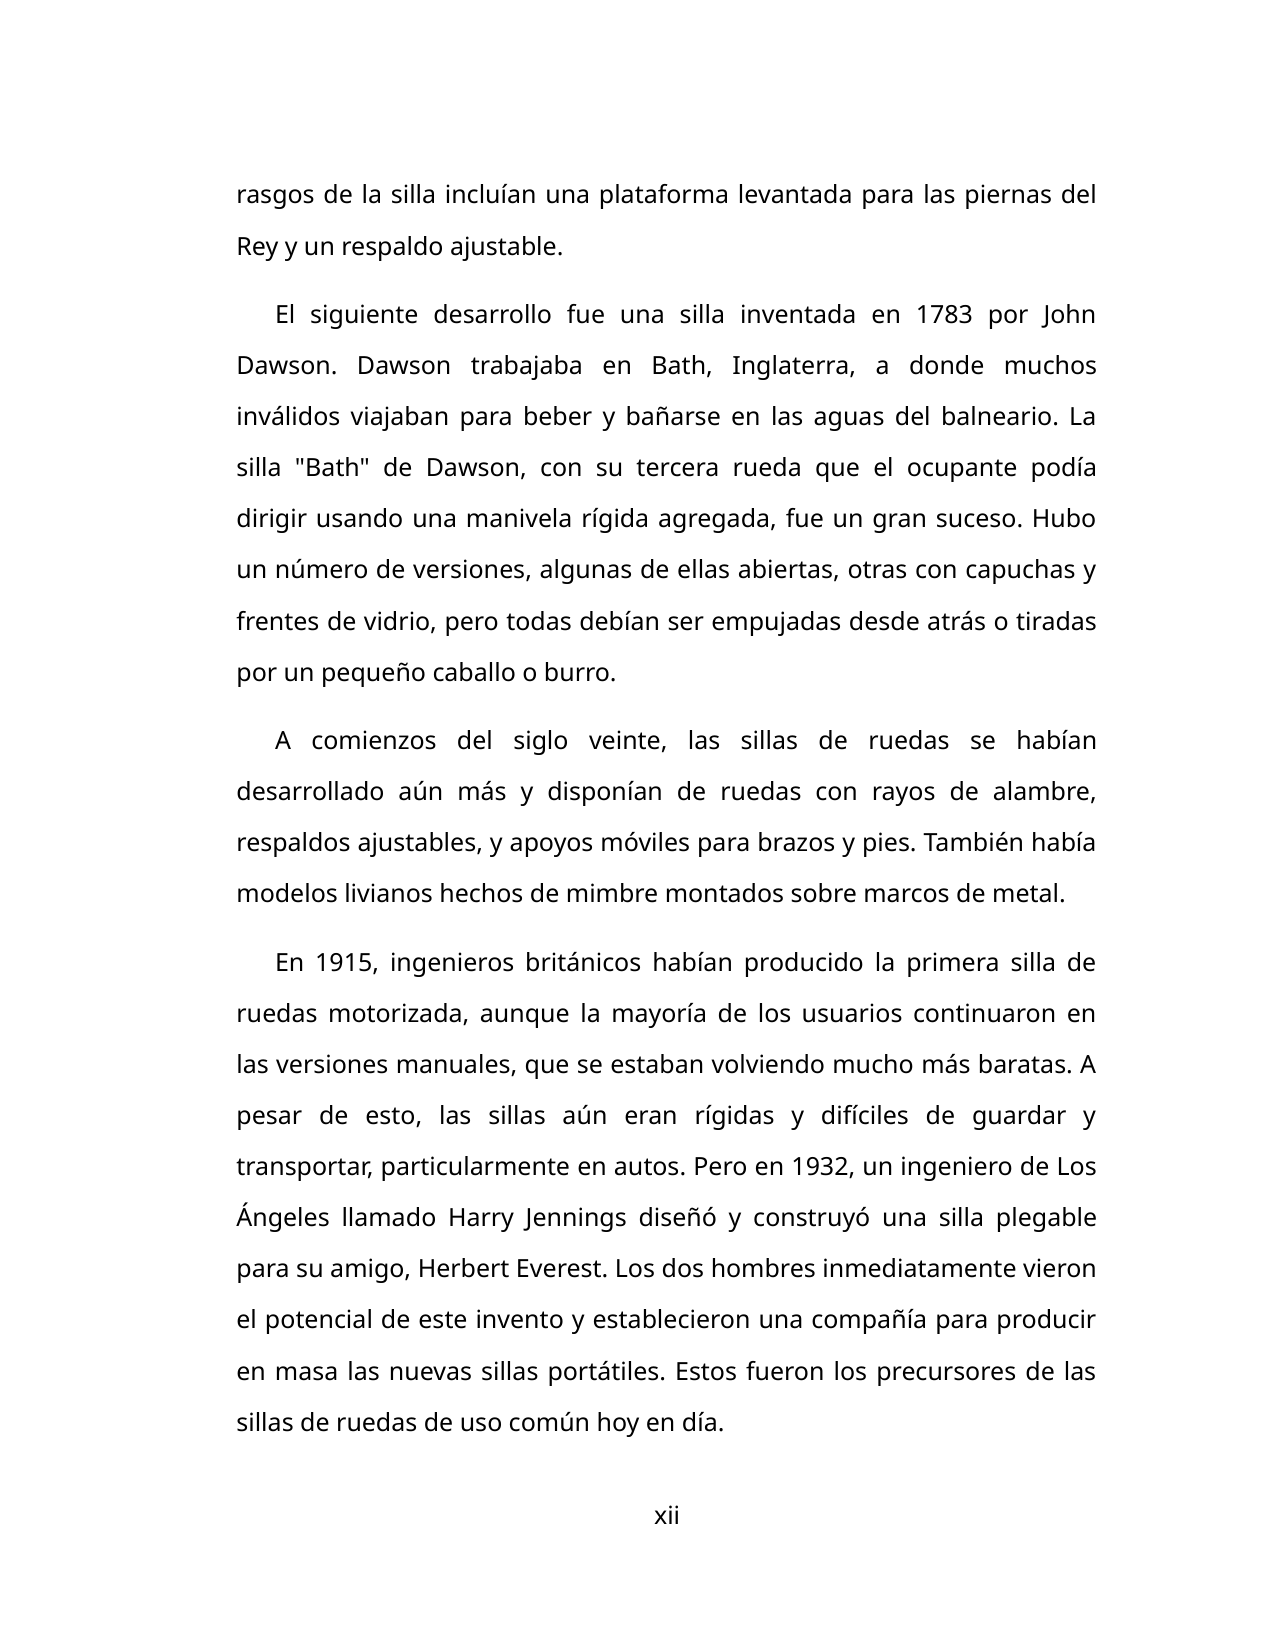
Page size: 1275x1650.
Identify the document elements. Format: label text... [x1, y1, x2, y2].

text A comienzos del siglo veinte, las sillas de ruedas se habían desarrollado aún más y disponían de ruedas con rayos de alambre, respaldos ajustables, y apoyos móviles para brazos y pies. También había modelos livianos hechos de mimbre montados sobre marcos de metal. [236, 723, 1098, 910]
text El siguiente desarrollo fue una silla inventada en 1783 por John Dawson. Dawson trabajaba en Bath, Inglaterra, a donde muchos inválidos viajaban para beber y bañarse en las aguas del balneario. La silla "Bath" de Dawson, con su tercera rueda que el ocupante podía dirigir usando una manivela rígida agregada, fue un gran suceso. Hubo un número de versiones, algunas de ellas abiertas, otras con capuchas y frentes de vidrio, pero todas debían ser empujadas desde atrás o tiradas por un pequeño caballo o burro. [236, 297, 1098, 688]
text En 1915, ingenieros británicos habían producido la primera silla de ruedas motorizada, aunque la mayoría de los usuarios continuaron en las versiones manuales, que se estaban volviendo mucho más baratas. A pesar de esto, las sillas aún eran rígidas y difíciles de guardar y transportar, particularmente en autos. Pero en 1932, un ingeniero de Los Ángeles llamado Harry Jennings diseñó y construyó una silla plegable para su amigo, Herbert Everest. Los dos hombres inmediatamente vieron el potencial de este invento y establecieron una compañía para producir en masa las nuevas sillas portátiles. Estos fueron los precursores de las sillas de ruedas de uso común hoy en día. [236, 945, 1098, 1438]
text rasgos de la silla incluían una plataforma levantada para las piernas del Rey y un respaldo ajustable. [236, 177, 1098, 262]
